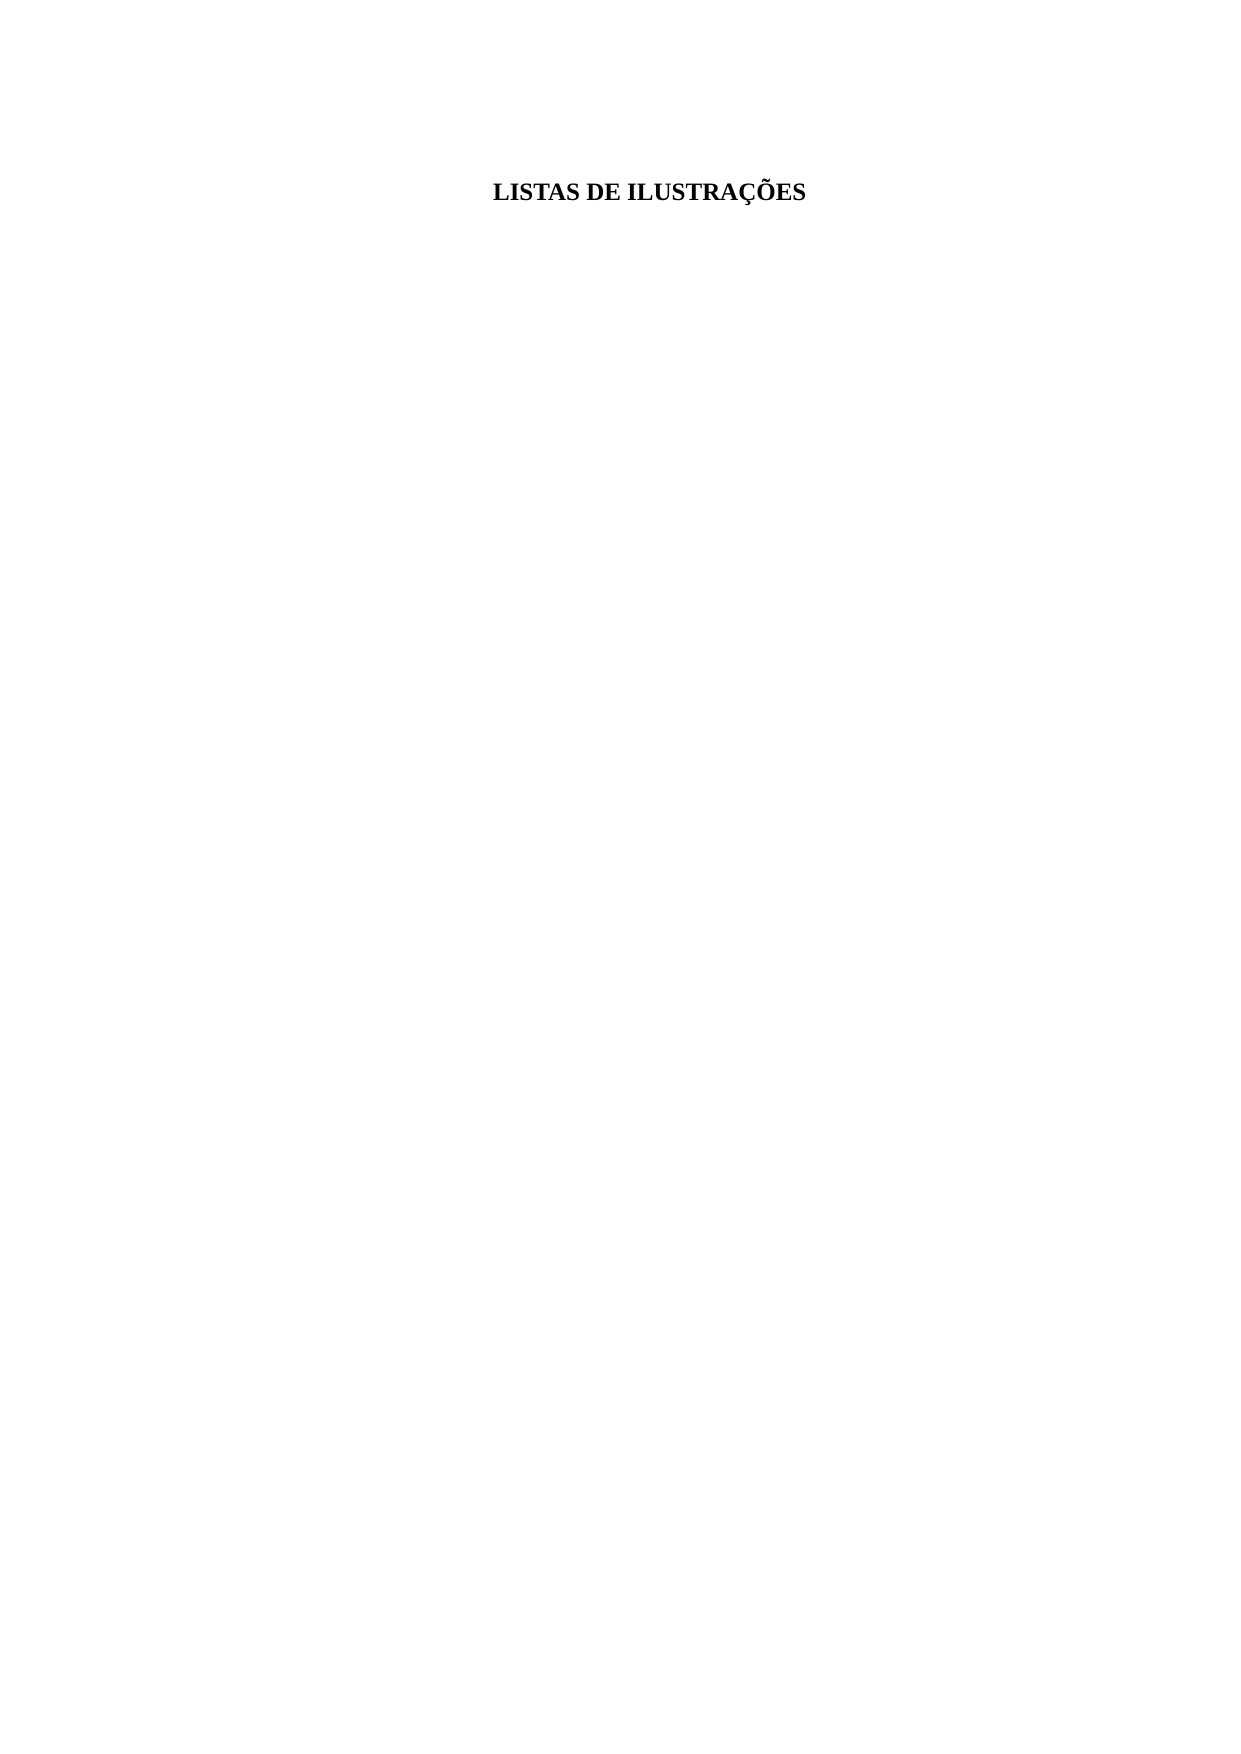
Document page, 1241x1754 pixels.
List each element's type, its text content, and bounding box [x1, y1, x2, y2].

text LISTAS DE ILUSTRAÇÕES [177, 177, 1122, 206]
